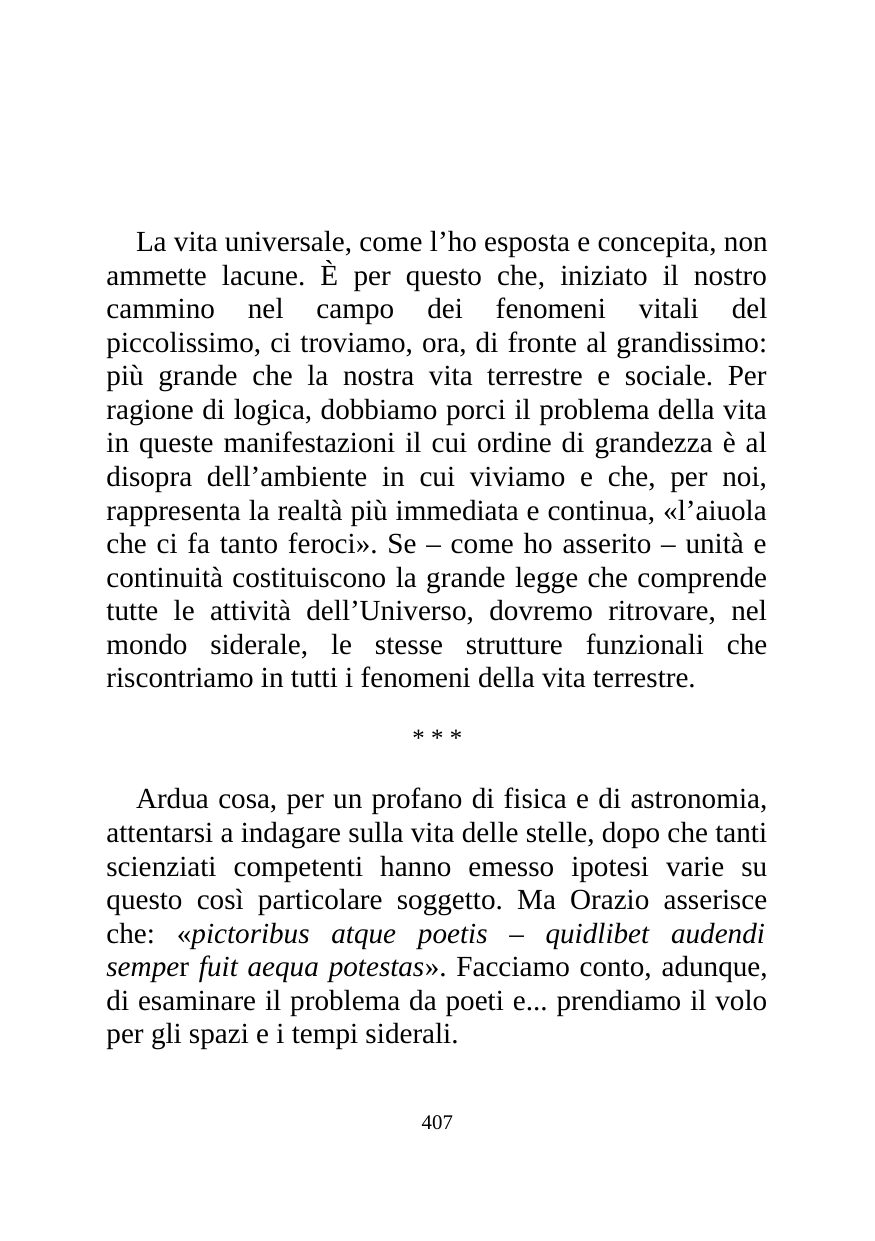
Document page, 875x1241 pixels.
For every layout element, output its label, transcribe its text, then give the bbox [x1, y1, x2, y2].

text Ardua cosa, per un profano di fisica e di astronomia, attentarsi a indagare sulla vita delle stelle, dopo che tanti scienziati competenti hanno emesso ipotesi varie su questo così particolare soggetto. Ma Orazio asserisce che: «pictoribus atque poetis – quidlibet audendi semper fuit aequa potestas». Facciamo conto, adunque, di esaminare il problema da poeti e... prendiamo il volo per gli spazi e i tempi siderali. [106, 782, 768, 1050]
text La vita universale, come l’ho esposta e concepita, non ammette lacune. È per questo che, iniziato il nostro cammino nel campo dei fenomeni vitali del piccolissimo, ci troviamo, ora, di fronte al grandissimo: più grande che la nostra vita terrestre e sociale. Per ragione di logica, dobbiamo porci il problema della vita in queste manifestazioni il cui ordine di grandezza è al disopra dell’ambiente in cui viviamo e che, per noi, rappresenta la realtà più immediata e continua, «l’aiuola che ci fa tanto feroci». Se – come ho asserito – unità e continuità costituiscono la grande legge che comprende tutte le attività dell’Universo, dovremo ritrovare, nel mondo siderale, le stesse strutture funzionali che riscontriamo in tutti i fenomeni della vita terrestre. [106, 224, 768, 694]
text * * * [106, 723, 768, 752]
